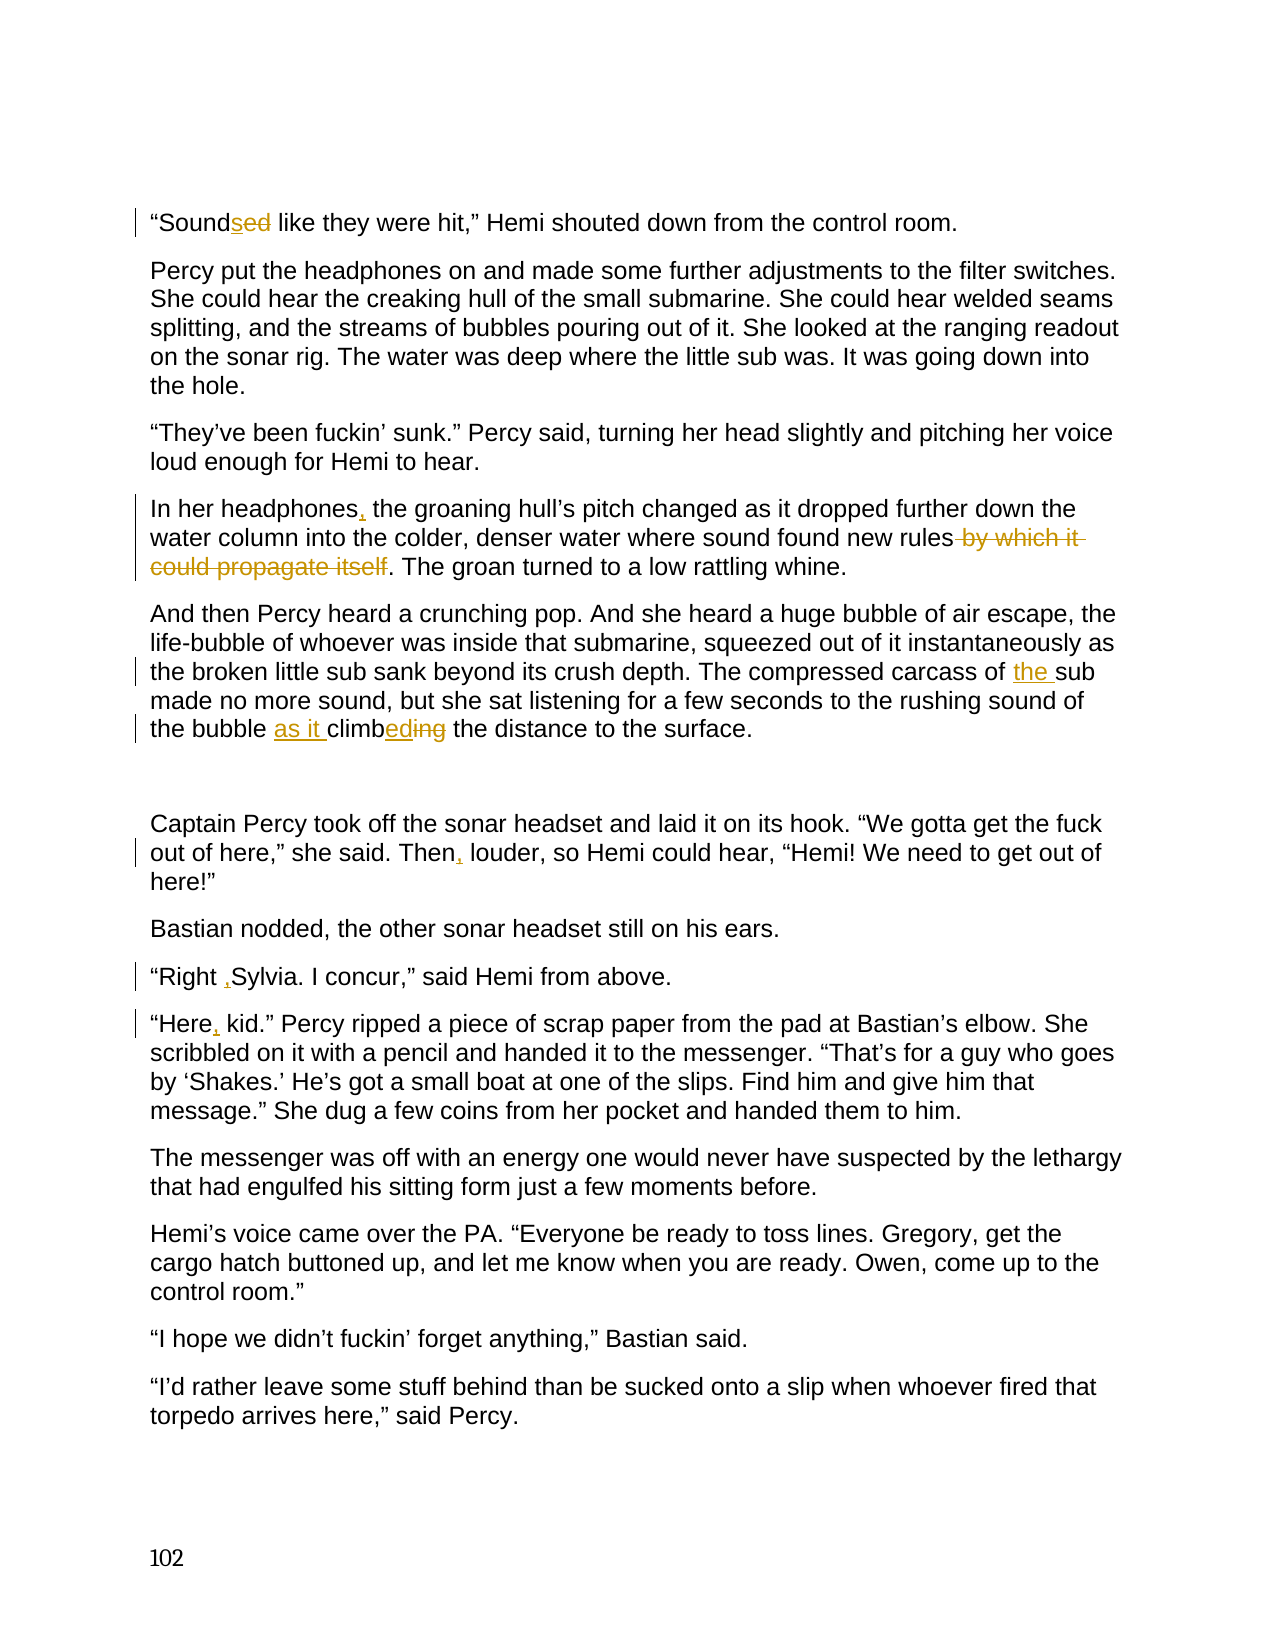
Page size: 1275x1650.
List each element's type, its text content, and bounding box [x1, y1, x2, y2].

text “I’d rather leave some stuff behind than be sucked onto a slip when whoever fired that torpedo arrives here,” said Percy. [150, 1372, 1125, 1429]
text Bastian nodded, the other sonar headset still on his ears. [150, 914, 1125, 943]
text In her headphones, the groaning hull’s pitch changed as it dropped further down the water column into the colder, denser water where sound found new rules. The groan turned to a low rattling whine. [150, 494, 1125, 581]
text The messenger was off with an energy one would never have suspected by the lethargy that had engulfed his sitting form just a few moments before. [150, 1143, 1125, 1201]
text Captain Percy took off the sonar headset and laid it on its hook. “We gotta get the fuck out of here,” she said. Then, louder, so Hemi could hear, “Hemi! We need to get out of here!” [150, 809, 1125, 896]
text “They’ve been fuckin’ sunk.” Percy said, turning her head slightly and pitching her voice loud enough for Hemi to hear. [150, 418, 1125, 476]
text “Here, kid.” Percy ripped a piece of scrap paper from the pad at Bastian’s elbow. She scribbled on it with a pencil and handed it to the messenger. “That’s for a guy who goes by ‘Shakes.’ He’s got a small boat at one of the slips. Find him and give him that message.” She dug a few coins from her pocket and handed them to him. [150, 1009, 1125, 1124]
text “I hope we didn’t fuckin’ forget anything,” Bastian said. [150, 1324, 1125, 1353]
text “Right ,Sylvia. I concur,” said Hemi from above. [150, 962, 1125, 991]
text “Sounds like they were hit,” Hemi shouted down from the control room. [150, 208, 1125, 237]
text And then Percy heard a crunching pop. And she heard a huge bubble of air escape, the life-bubble of whoever was inside that submarine, squeezed out of it instantaneously as the broken little sub sank beyond its crush depth. The compressed carcass of the sub made no more sound, but she sat listening for a few seconds to the rushing sound of the bubble as it climbed the distance to the surface. [150, 599, 1125, 743]
text Percy put the headphones on and made some further adjustments to the filter switches. She could hear the creaking hull of the small submarine. She could hear welded seams splitting, and the streams of bubbles pouring out of it. She looked at the ranging readout on the sonar rig. The water was deep where the little sub was. It was going down into the hole. [150, 256, 1125, 399]
text Hemi’s voice came over the PA. “Everyone be ready to toss lines. Gregory, get the cargo hatch buttoned up, and let me know when you are ready. Owen, come up to the control room.” [150, 1219, 1125, 1306]
